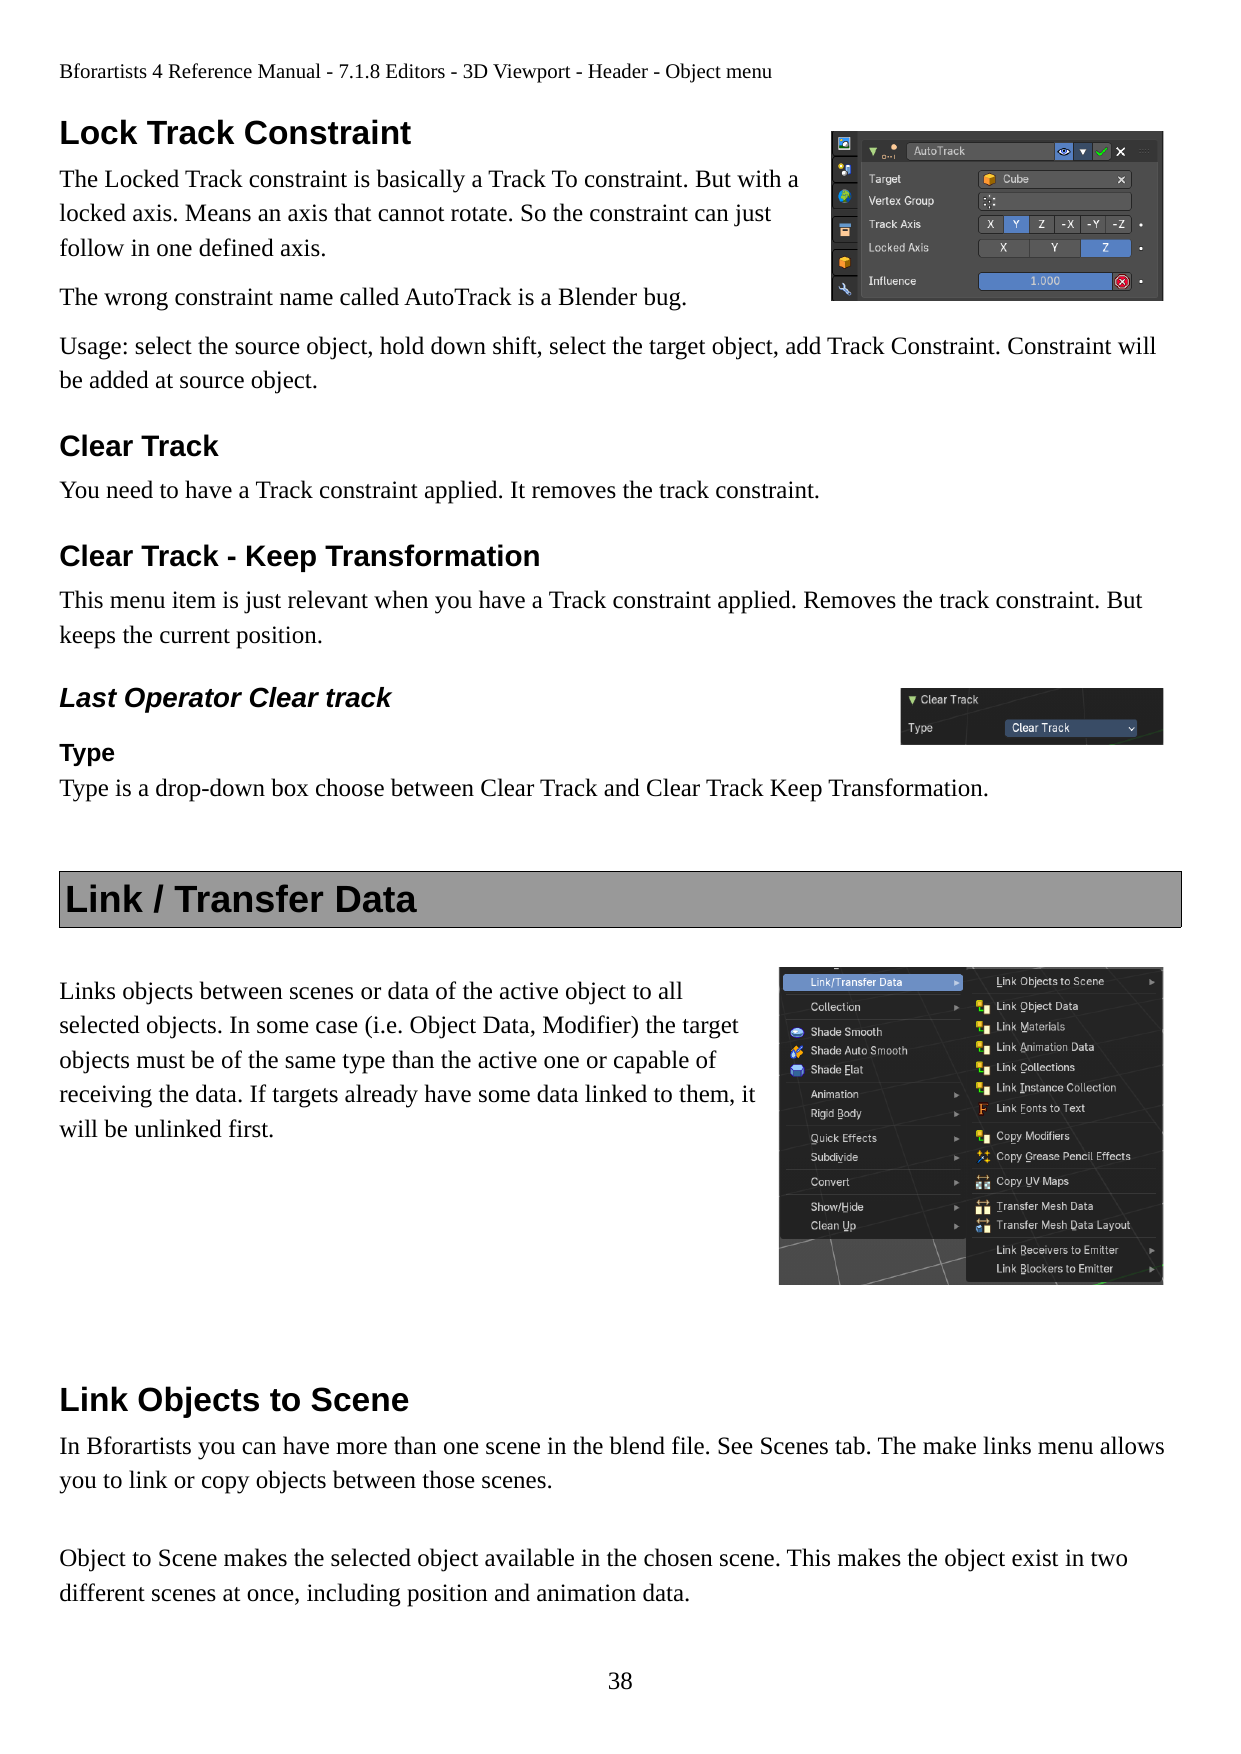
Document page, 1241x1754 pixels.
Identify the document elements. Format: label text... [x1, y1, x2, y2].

subtitle Lock Track Constraint [59, 113, 1181, 151]
text The wrong constraint name called AutoTrack is a Blender bug. [59, 282, 1181, 311]
text Object to Scene makes the selected object available in the chosen scene. This makes the object exist in two different scenes at once, including position and animation data. [59, 1543, 1181, 1606]
text Links objects between scenes or data of the active object to all selected objects. In some case (i.e. Object Data, Modifier) the target objects must be of the same type than the active one or capable of receiving the data. If targets already have some data linked to them, it will be unlinked first. [59, 976, 778, 1142]
table_header Link / Transfer Data [60, 872, 1181, 927]
picture [778, 967, 1164, 1285]
subtitle Type [59, 738, 1181, 767]
text The Locked Track constraint is basically a Track To constraint. But with a locked axis. Means an axis that cannot rotate. So the constraint can just follow in one defined axis. [59, 164, 831, 261]
text This menu item is just relevant when you have a Track constraint applied. Removes the track constraint. But keeps the current position. [59, 586, 1181, 649]
text Type is a drop-down box choose between Clear Track and Clear Track Keep Transformation. [59, 773, 1181, 802]
subtitle Link Objects to Scene [59, 1380, 1181, 1418]
picture [831, 131, 1164, 301]
text You need to have a Track constraint applied. It removes the track constraint. [59, 475, 1181, 504]
picture [900, 688, 1164, 745]
subtitle Last Operator Clear track [59, 682, 1181, 713]
text In Bforartists you can have more than one scene in the blend file. See Scenes tab. The make links menu allows you to link or copy objects between those scenes. [59, 1431, 1181, 1494]
subtitle Clear Track - Keep Transformation [59, 539, 1181, 573]
text Usage: select the source object, hold down shift, select the target object, add Track Constraint. Constraint will be added at source object. [59, 331, 1181, 394]
subtitle Clear Track [59, 429, 1181, 463]
